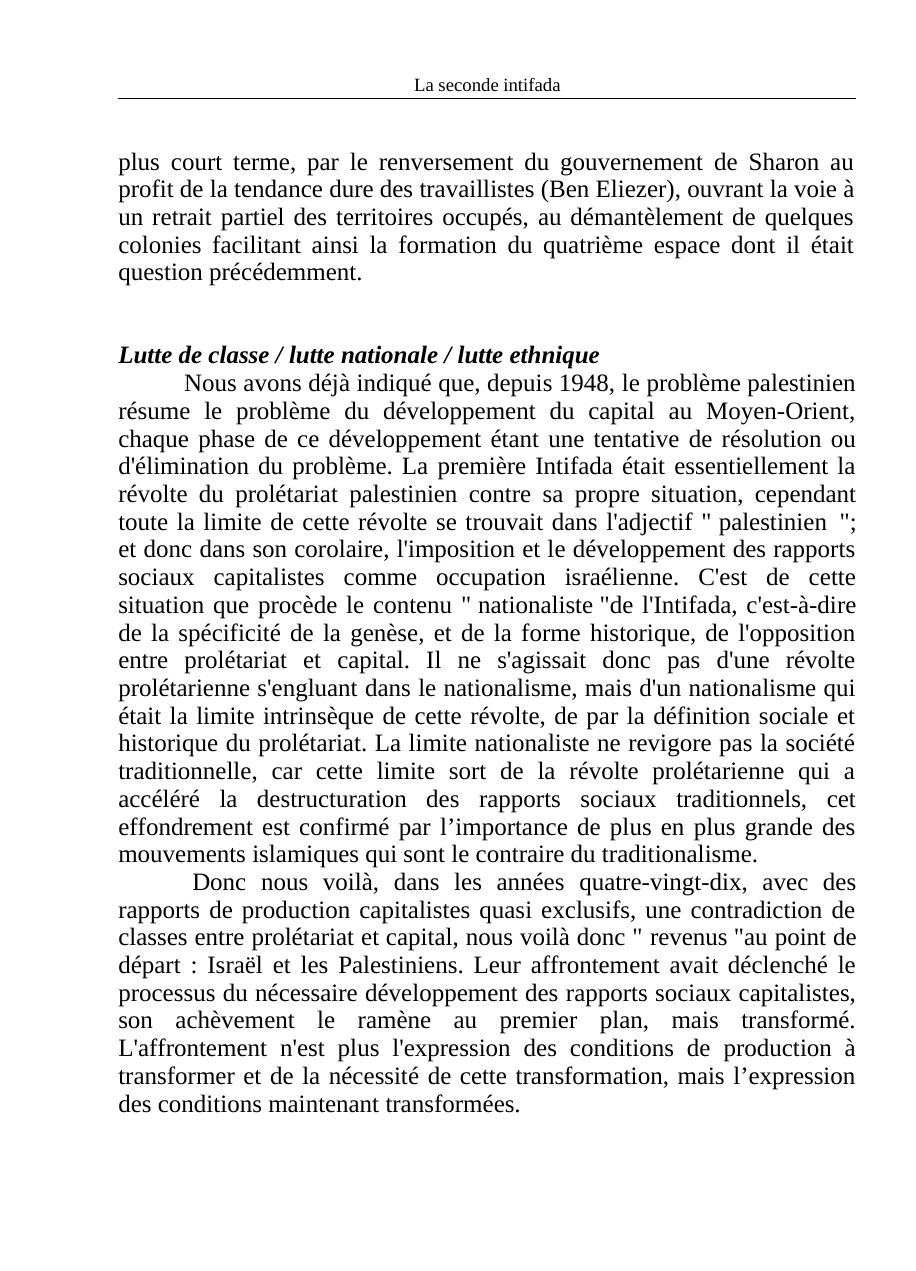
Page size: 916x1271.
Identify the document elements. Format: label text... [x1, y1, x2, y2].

text Nous avons déjà indiqué que, depuis 1948, le problème palestinien résume le problème du développement du capital au Moyen-Orient, chaque phase de ce développement étant une tentative de résolution ou d'élimination du problème. La première Intifada était essentiellement la révolte du prolétariat palestinien contre sa propre situation, cependant toute la limite de cette révolte se trouvait dans l'adjectif " palestinien "; et donc dans son corolaire, l'imposition et le développement des rapports sociaux capitalistes comme occupation israélienne. C'est de cette situation que procède le contenu " nationaliste "de l'Intifada, c'est-à-dire de la spécificité de la genèse, et de la forme historique, de l'opposition entre prolétariat et capital. Il ne s'agissait donc pas d'une révolte prolétarienne s'engluant dans le nationalisme, mais d'un nationalisme qui était la limite intrinsèque de cette révolte, de par la définition sociale et historique du prolétariat. La limite nationaliste ne revigore pas la société traditionnelle, car cette limite sort de la révolte prolétarienne qui a accéléré la destructuration des rapports sociaux traditionnels, cet effondrement est confirmé par l’importance de plus en plus grande des mouvements islamiques qui sont le contraire du traditionalisme. [118, 369, 856, 868]
text Donc nous voilà, dans les années quatre-vingt-dix, avec des rapports de production capitalistes quasi exclusifs, une contradiction de classes entre prolétariat et capital, nous voilà donc " revenus "au point de départ : Israël et les Palestiniens. Leur affrontement avait déclenché le processus du nécessaire développement des rapports sociaux capitalistes, son achèvement le ramène au premier plan, mais transformé. L'affrontement n'est plus l'expression des conditions de production à transformer et de la nécessité de cette transformation, mais l’expression des conditions maintenant transformées. [118, 868, 856, 1117]
subtitle Lutte de classe / lutte nationale / lutte ethnique [118, 342, 856, 369]
text plus court terme, par le renversement du gouvernement de Sharon au profit de la tendance dure des travaillistes (Ben Eliezer), ouvrant la voie à un retrait partiel des territoires occupés, au démantèlement de quelques colonies facilitant ainsi la formation du quatrième espace dont il était question précédemment. [118, 148, 855, 286]
